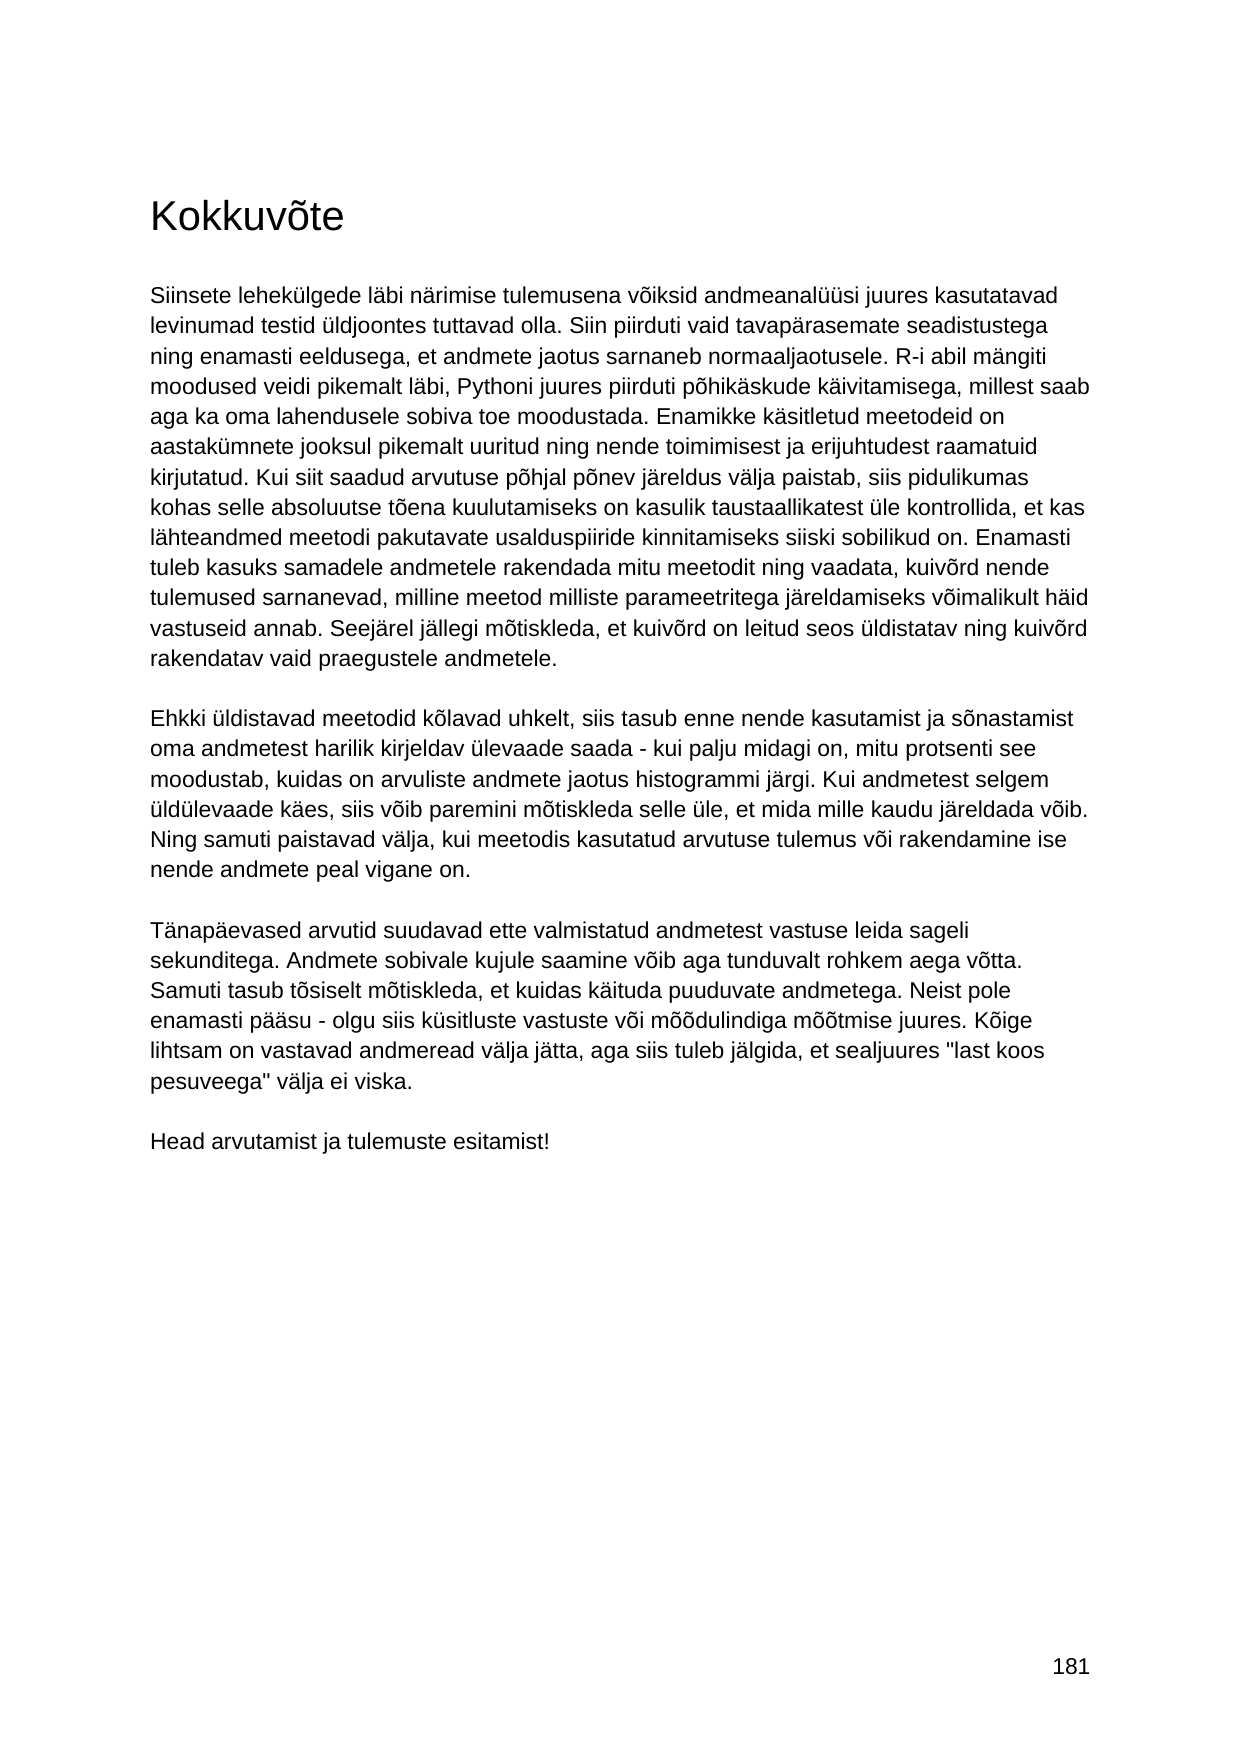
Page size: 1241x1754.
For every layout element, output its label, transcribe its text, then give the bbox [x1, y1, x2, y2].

subtitle Kokkuvõte [150, 192, 1090, 239]
text Head arvutamist ja tulemuste esitamist! [150, 1128, 1090, 1154]
text Siinsete lehekülgede läbi närimise tulemusena võiksid andmeanalüüsi juures kasutatavad levinumad testid üldjoontes tuttavad olla. Siin piirduti vaid tavapärasemate seadistustega ning enamasti eeldusega, et andmete jaotus sarnaneb normaaljaotusele. R-i abil mängiti moodused veidi pikemalt läbi, Pythoni juures piirduti põhikäskude käivitamisega, millest saab aga ka oma lahendusele sobiva toe moodustada. Enamikke käsitletud meetodeid on aastakümnete jooksul pikemalt uuritud ning nende toimimisest ja erijuhtudest raamatuid kirjutatud. Kui siit saadud arvutuse põhjal põnev järeldus välja paistab, siis pidulikumas kohas selle absoluutse tõena kuulutamiseks on kasulik taustaallikatest üle kontrollida, et kas lähteandmed meetodi pakutavate usalduspiiride kinnitamiseks siiski sobilikud on. Enamasti tuleb kasuks samadele andmetele rakendada mitu meetodit ning vaadata, kuivõrd nende tulemused sarnanevad, milline meetod milliste parameetritega järeldamiseks võimalikult häid vastuseid annab. Seejärel jällegi mõtiskleda, et kuivõrd on leitud seos üldistatav ning kuivõrd rakendatav vaid praegustele andmetele. [150, 282, 1090, 671]
text Ehkki üldistavad meetodid kõlavad uhkelt, siis tasub enne nende kasutamist ja sõnastamist oma andmetest harilik kirjeldav ülevaade saada - kui palju midagi on, mitu protsenti see moodustab, kuidas on arvuliste andmete jaotus histogrammi järgi. Kui andmetest selgem üldülevaade käes, siis võib paremini mõtiskleda selle üle, et mida mille kaudu järeldada võib. Ning samuti paistavad välja, kui meetodis kasutatud arvutuse tulemus või rakendamine ise nende andmete peal vigane on. [150, 705, 1090, 883]
text Tänapäevased arvutid suudavad ette valmistatud andmetest vastuse leida sageli sekunditega. Andmete sobivale kujule saamine võib aga tunduvalt rohkem aega võtta. Samuti tasub tõsiselt mõtiskleda, et kuidas käituda puuduvate andmetega. Neist pole enamasti pääsu - olgu siis küsitluste vastuste või mõõdulindiga mõõtmise juures. Kõige lihtsam on vastavad andmeread välja jätta, aga siis tuleb jälgida, et sealjuures "last koos pesuveega" välja ei viska. [150, 917, 1090, 1094]
